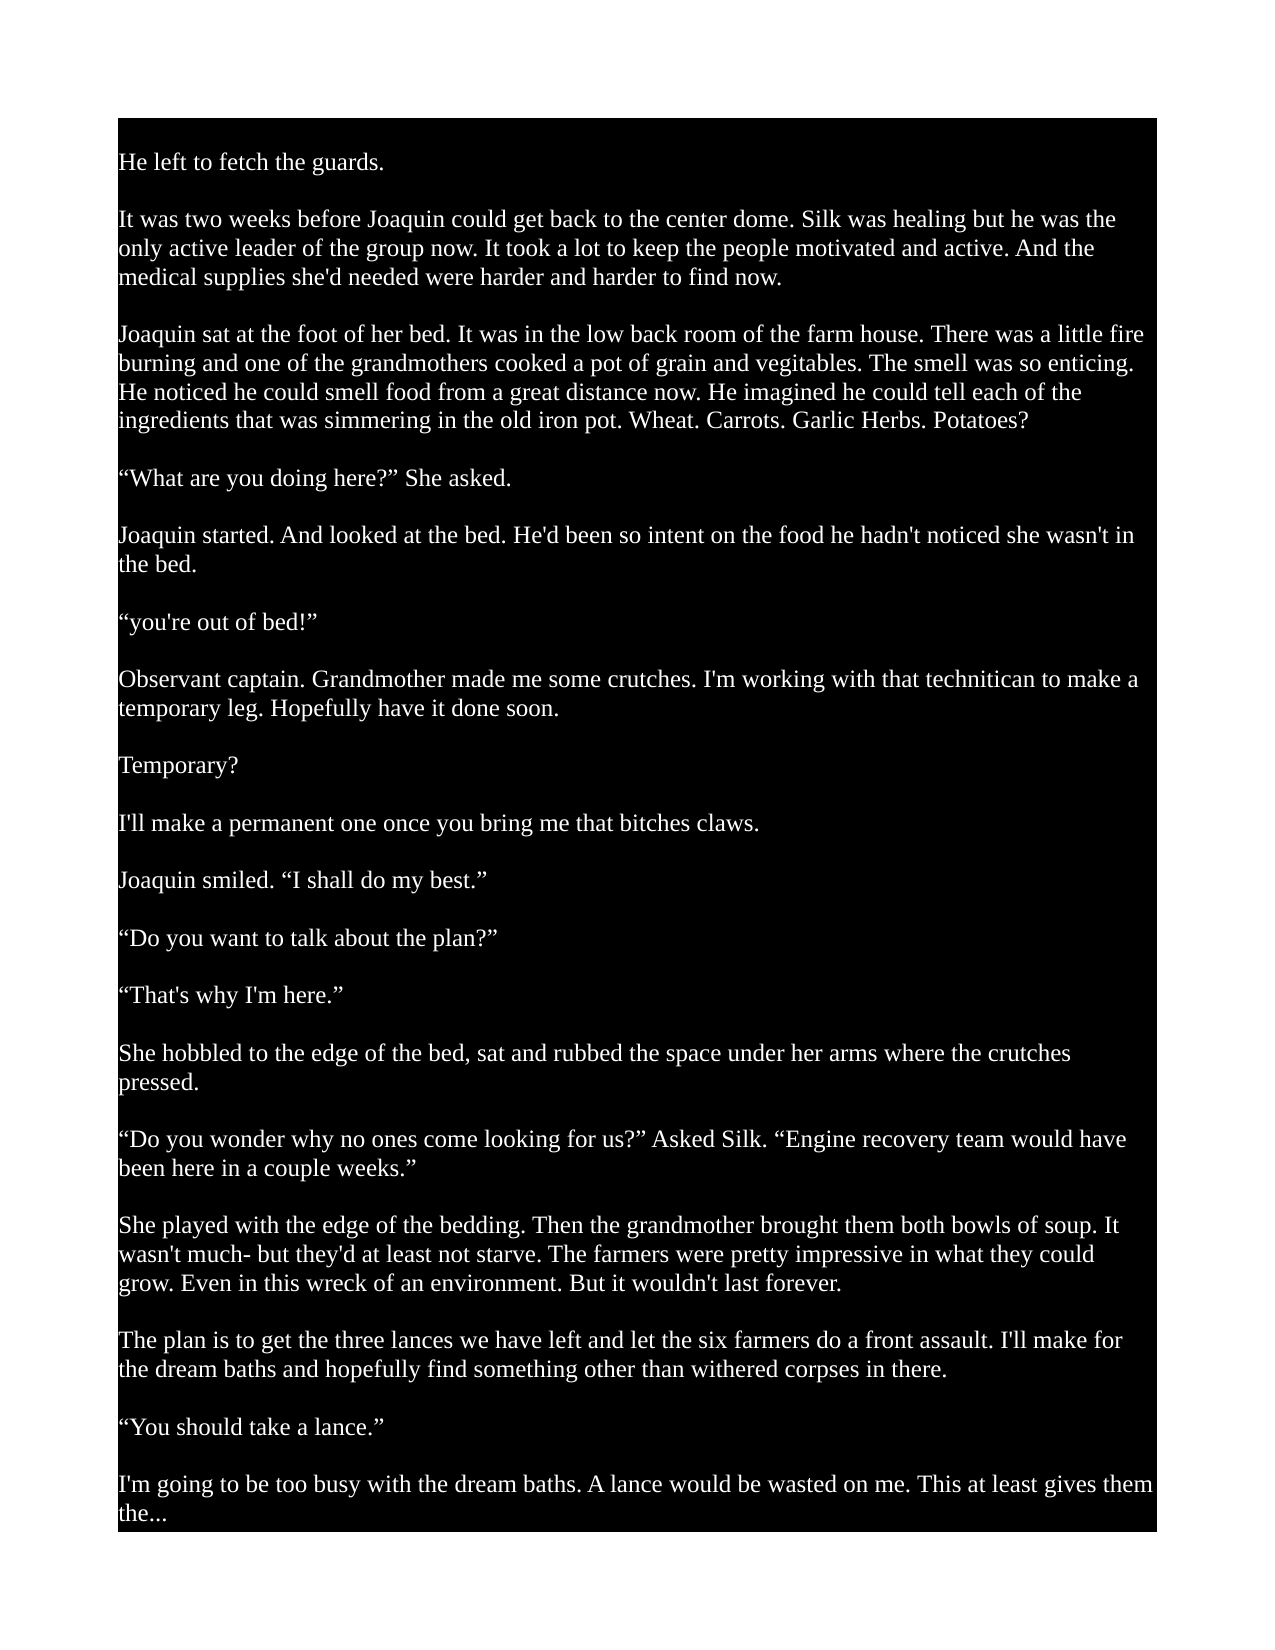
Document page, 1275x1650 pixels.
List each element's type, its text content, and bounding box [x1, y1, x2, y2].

text He left to fetch the guards. [118, 147, 1157, 176]
text She played with the edge of the bedding. Then the grandmother brought them both bowls of soup. It wasn't much- but they'd at least not starve. The farmers were pretty impressive in what they could grow. Even in this wreck of an environment. But it wouldn't last forever. [118, 1211, 1157, 1326]
text It was two weeks before Joaquin could get back to the center dome. Silk was healing but he was the only active leader of the group now. It took a lot to keep the people motivated and active. And the medical supplies she'd needed were harder and harder to find now. Joaquin sat at the foot of her bed. It was in the low back room of the farm house. There was a little fire burning and one of the grandmothers cooked a pot of grain and vegitables. The smell was so enticing. He noticed he could smell food from a great distance now. He imagined he could tell each of the ingredients that was simmering in the old iron pot. Wheat. Carrots. Garlic Herbs. Potatoes? “What are you doing here?” She asked. Joaquin started. And looked at the bed. He'd been so intent on the food he hadn't noticed she wasn't in the bed. [118, 204, 1157, 578]
text “you're out of bed!” [118, 607, 1157, 636]
text “Do you wonder why no ones come looking for us?” Asked Silk. “Engine recovery team would have been here in a couple weeks.” [118, 1124, 1157, 1182]
text “Do you want to talk about the plan?” [118, 923, 1157, 952]
text “That's why I'm here.” She hobbled to the edge of the bed, sat and rubbed the space under her arms where the crutches pressed. [118, 981, 1157, 1096]
text Observant captain. Grandmother made me some crutches. I'm working with that technitican to make a temporary leg. Hopefully have it done soon. Temporary? I'll make a permanent one once you bring me that bitches claws. Joaquin smiled. “I shall do my best.” [118, 664, 1157, 894]
text The plan is to get the three lances we have left and let the six farmers do a front assault. I'll make for the dream baths and hopefully find something other than withered corpses in there. “You should take a lance.” I'm going to be too busy with the dream baths. A lance would be wasted on me. This at least gives them the... [118, 1326, 1157, 1527]
